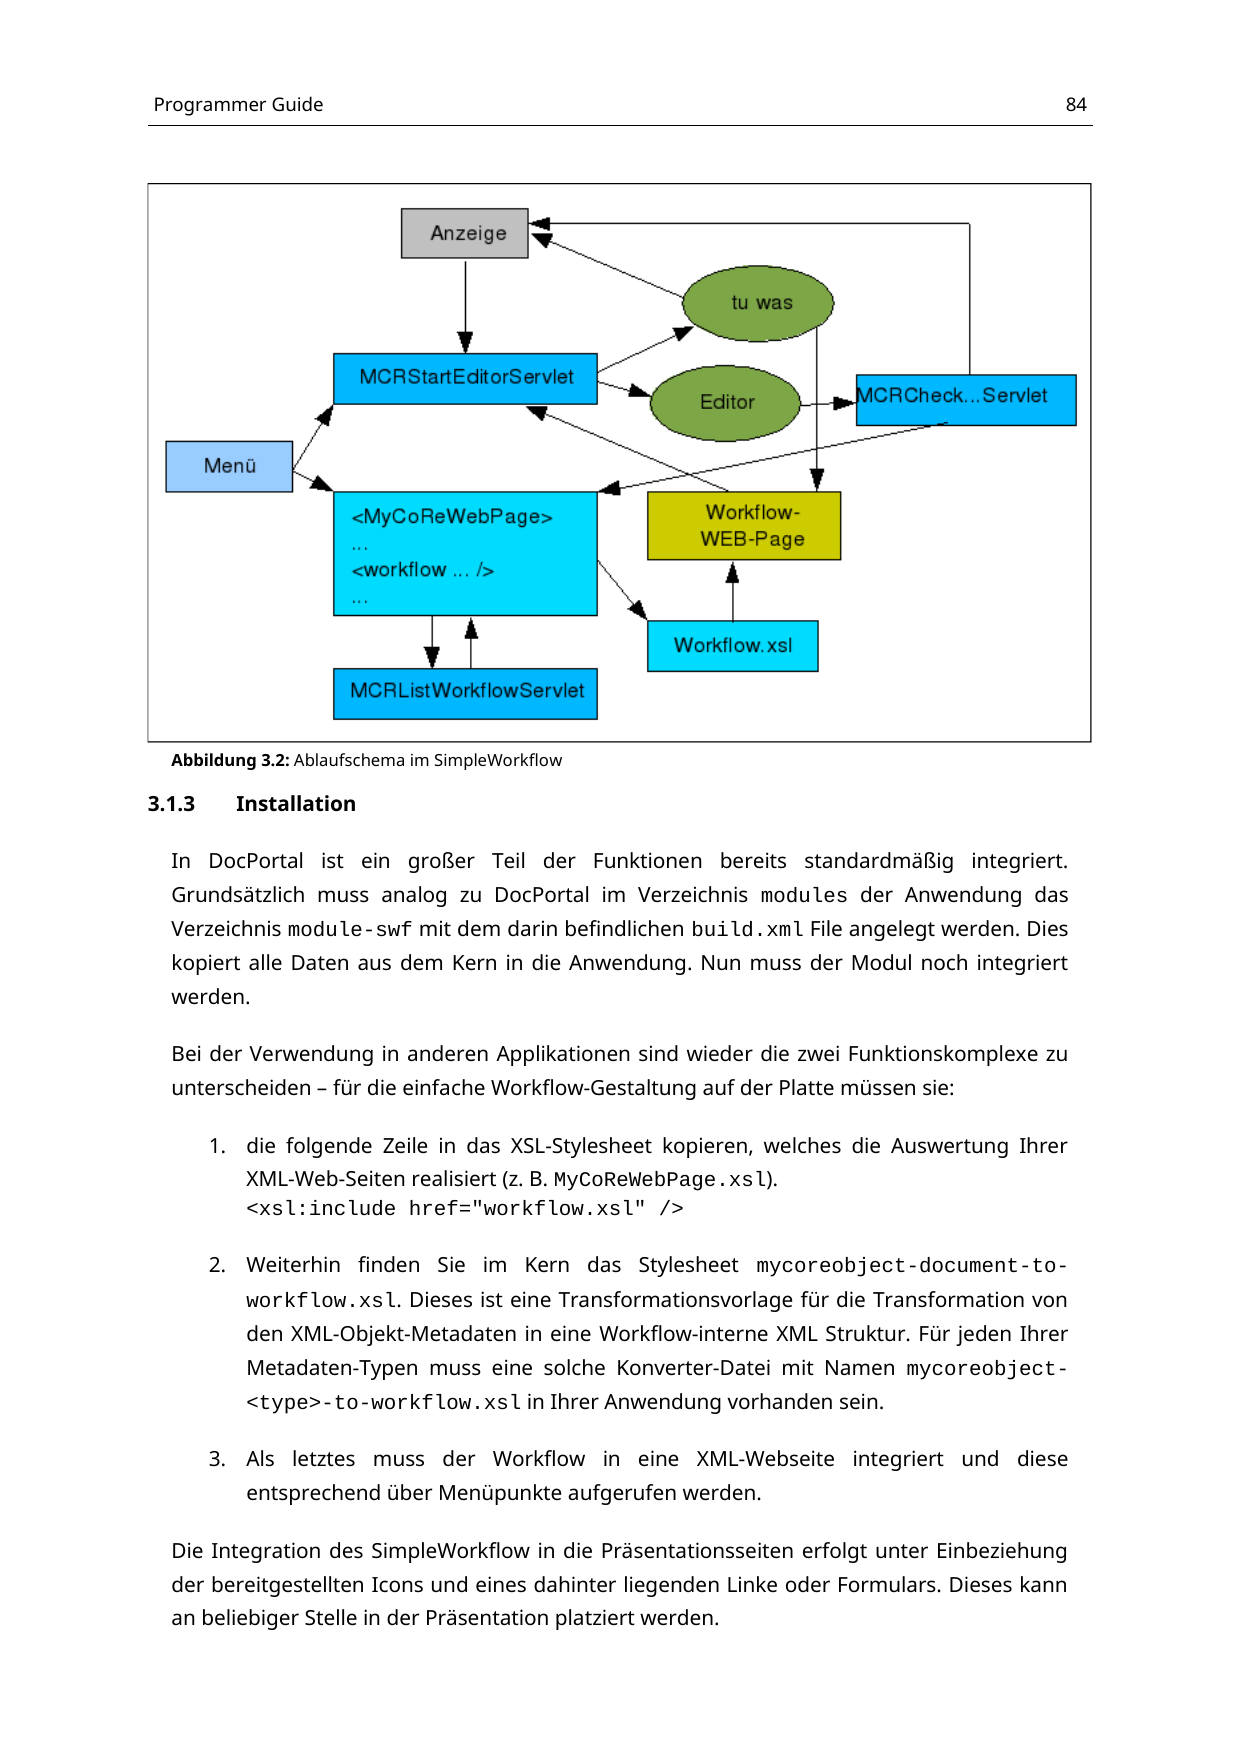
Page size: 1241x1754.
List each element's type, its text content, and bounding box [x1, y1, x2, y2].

subtitle Installation [148, 771, 1093, 817]
text Abbildung 3.2: Ablaufschema im SimpleWorkflow [171, 744, 1069, 771]
text Die Integration des SimpleWorkflow in die Präsentationsseiten erfolgt unter Einbeziehung der bereitgestellten Icons und eines dahinter liegenden Linke oder Formulars. Dieses kann an beliebiger Stelle in der Präsentation platziert werden. [171, 1536, 1069, 1632]
picture [147, 183, 1093, 744]
text Bei der Verwendung in anderen Applikationen sind wieder die zwei Funktionskomplexe zu unterscheiden – für die einfache Workflow-Gestaltung auf der Platte müssen sie: [171, 1039, 1069, 1102]
text In DocPortal ist ein großer Teil der Funktionen bereits standardmäßig integriert. Grundsätzlich muss analog zu DocPortal im Verzeichnis modules der Anwendung das Verzeichnis module-swf mit dem darin befindlichen build.xml File angelegt werden. Dies kopiert alle Daten aus dem Kern in die Anwendung. Nun muss der Modul noch integriert werden. [171, 846, 1069, 1010]
list Weiterhin finden Sie im Kern das Stylesheet mycoreobject-document-to-workflow.xsl. Dieses ist eine Transformationsvorlage für die Transformation von den XML-Objekt-Metadaten in eine Workflow-interne XML Struktur. Für jeden Ihrer Metadaten-Typen muss eine solche Konverter-Datei mit Namen mycoreobject-<type>-to-workflow.xsl in Ihrer Anwendung vorhanden sein. [209, 1251, 1069, 1415]
list Als letztes muss der Workflow in eine XML-Webseite integriert und diese entsprechend über Menüpunkte aufgerufen werden. [209, 1444, 1069, 1507]
list die folgende Zeile in das XSL-Stylesheet kopieren, welches die Auswertung Ihrer XML-Web-Seiten realisiert (z. B. MyCoReWebPage.xsl). <xsl:include href="workflow.xsl" /> [209, 1131, 1069, 1221]
text [148, 154, 1093, 183]
